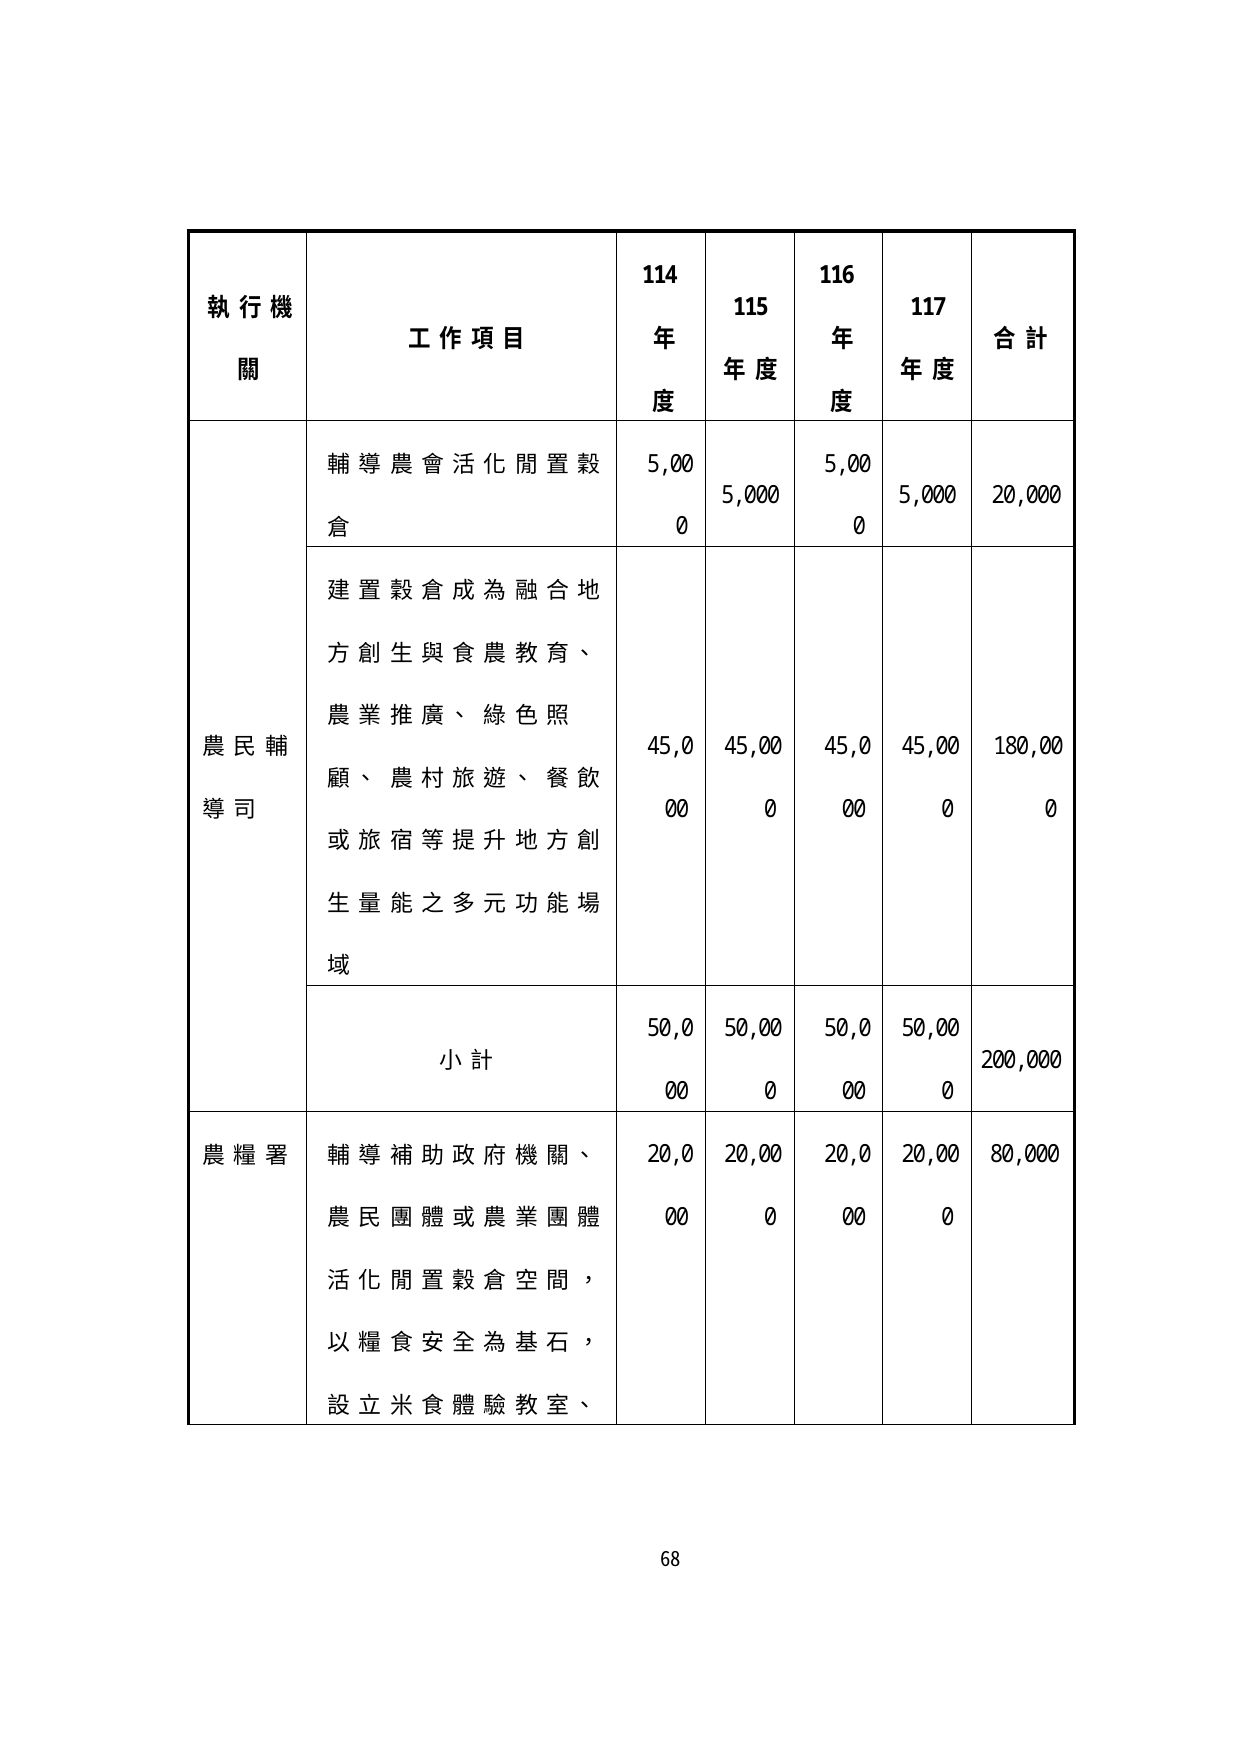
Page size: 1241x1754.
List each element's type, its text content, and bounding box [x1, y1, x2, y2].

table_header 117年度 [883, 233, 971, 420]
table_cell 45,000 [883, 547, 971, 984]
table_cell 80,000 [972, 1112, 1073, 1424]
table_cell 農民輔導司 [190, 421, 306, 1111]
table_cell 5,000 [617, 421, 705, 546]
table_cell 20,000 [795, 1112, 882, 1424]
table_header 115年度 [706, 233, 794, 420]
table_cell 5,000 [706, 421, 794, 546]
table_cell 輔導補助政府機關、農民團體或農業團體活化閒置穀倉空間，以糧食安全為基石，設立米食體驗教室、 [307, 1112, 616, 1424]
table_cell 180,000 [972, 547, 1073, 984]
table_cell 20,000 [706, 1112, 794, 1424]
table_cell 建置穀倉成為融合地方創生與食農教育、農業推廣、綠色照顧、農村旅遊、餐飲或旅宿等提升地方創生量能之多元功能場域 [307, 547, 616, 984]
table_header 114年度 [617, 233, 705, 420]
table_header 合計 [972, 233, 1073, 420]
table_cell 輔導農會活化閒置穀倉 [307, 421, 616, 546]
table_header 工作項目 [307, 233, 616, 420]
table_header 116年度 [795, 233, 882, 420]
table_cell 50,000 [617, 986, 705, 1111]
table_cell 200,000 [972, 986, 1073, 1111]
table_cell 5,000 [795, 421, 882, 546]
table_cell 45,000 [617, 547, 705, 984]
table_header 執行機關 [190, 233, 306, 420]
table_cell 5,000 [883, 421, 971, 546]
table_cell 20,000 [972, 421, 1073, 546]
table_cell 20,000 [883, 1112, 971, 1424]
table_cell 45,000 [795, 547, 882, 984]
table_cell 50,000 [706, 986, 794, 1111]
table_cell 小計 [307, 986, 616, 1111]
table_cell 45,000 [706, 547, 794, 984]
table_cell 50,000 [883, 986, 971, 1111]
table_cell 50,000 [795, 986, 882, 1111]
table_cell 20,000 [617, 1112, 705, 1424]
table_cell 農糧署 [190, 1112, 306, 1424]
